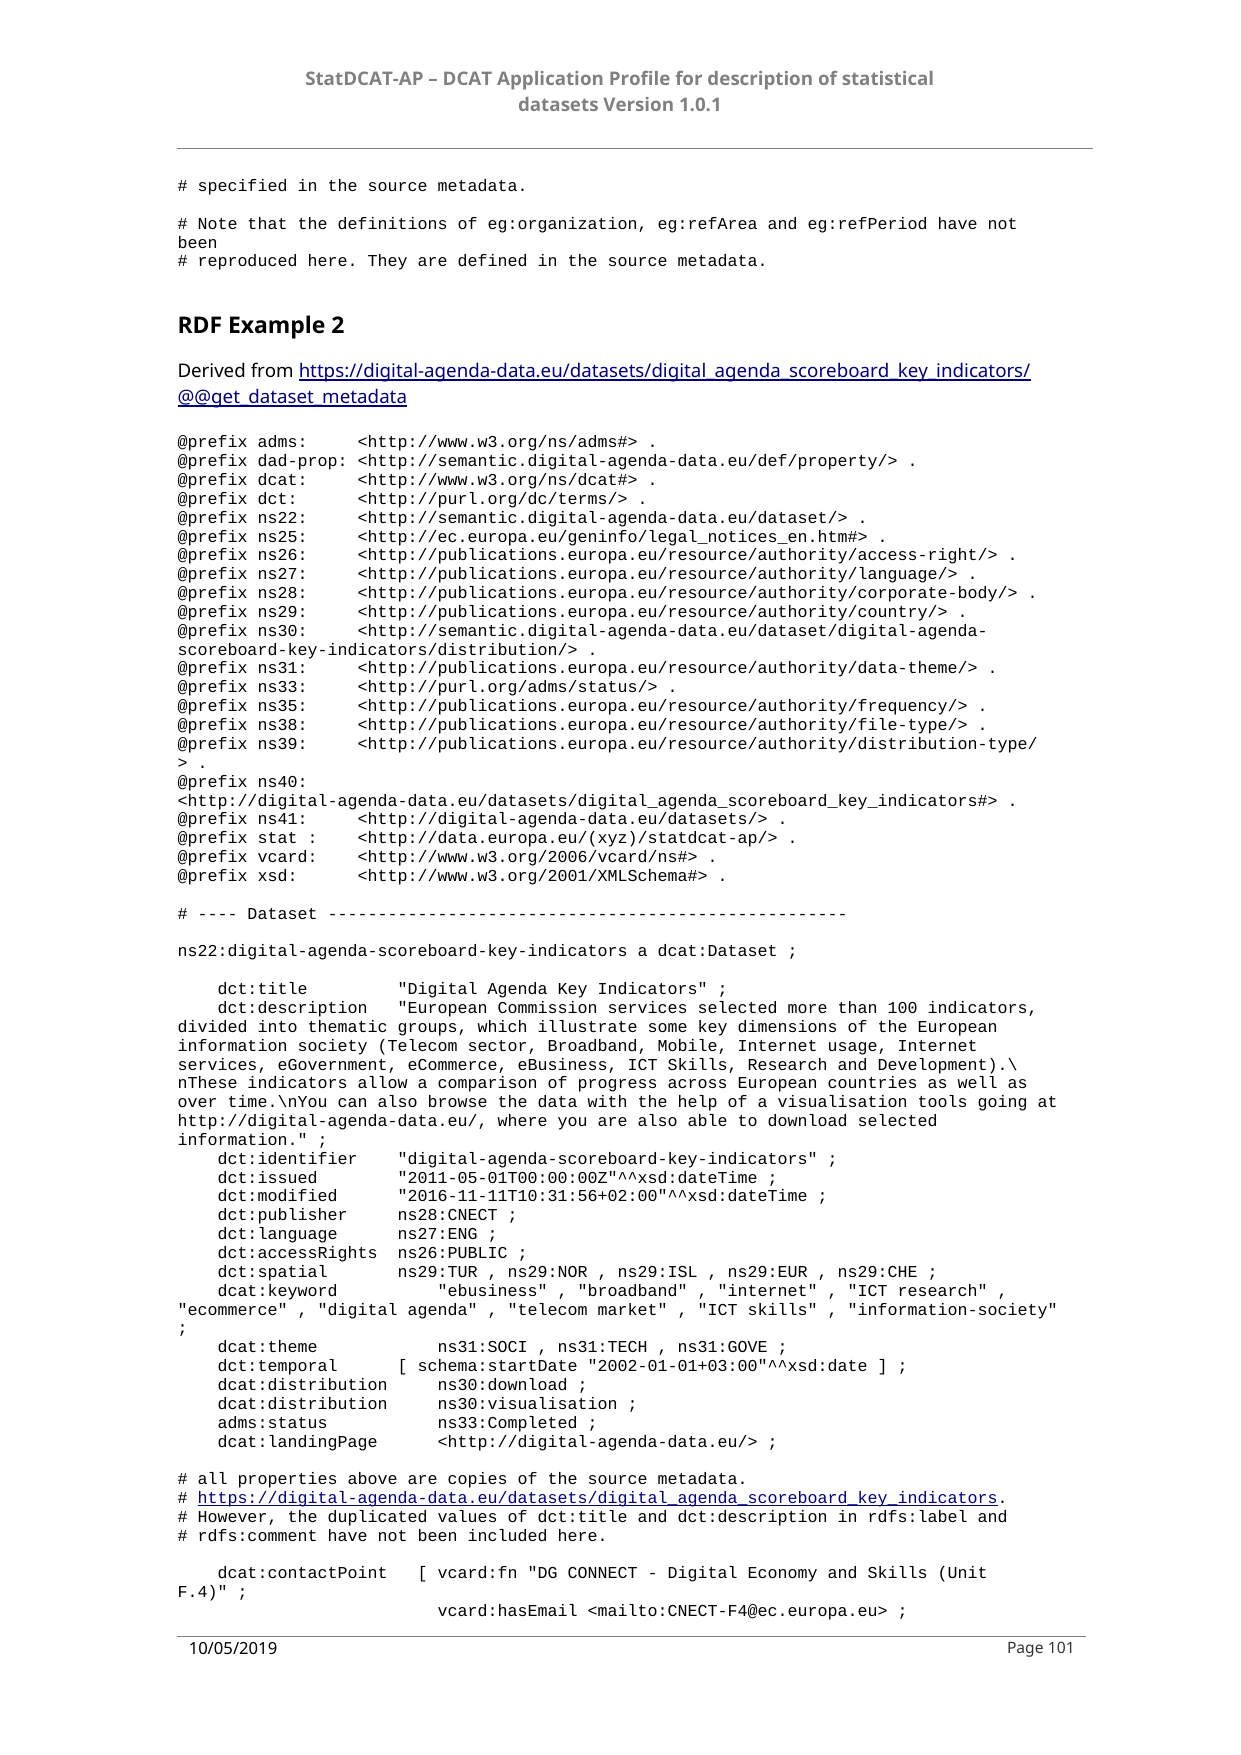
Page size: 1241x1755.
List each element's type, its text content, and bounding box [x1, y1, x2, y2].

text dcat:distribution ns30:visualisation ; [177, 1395, 1063, 1414]
text # all properties above are copies of the source metadata. [177, 1471, 1063, 1490]
text @prefix ns27: <http://publications.europa.eu/resource/authority/language/> . [177, 566, 1063, 585]
text @prefix stat : <http://data.europa.eu/(xyz)/statdcat-ap/> . [177, 830, 1063, 849]
text adms:status ns33:Completed ; [177, 1414, 1063, 1433]
text @prefix ns41: <http://digital-agenda-data.eu/datasets/> . [177, 811, 1063, 830]
text dct:accessRights ns26:PUBLIC ; [177, 1244, 1063, 1263]
text @prefix xsd: <http://www.w3.org/2001/XMLSchema#> . [177, 867, 1063, 886]
text @prefix ns33: <http://purl.org/adms/status/> . [177, 679, 1063, 698]
text dct:publisher ns28:CNECT ; [177, 1207, 1063, 1226]
text @prefix ns38: <http://publications.europa.eu/resource/authority/file-type/> . [177, 717, 1063, 736]
text dcat:landingPage <http://digital-agenda-data.eu/> ; [177, 1433, 1063, 1452]
text dct:issued "2011-05-01T00:00:00Z"^^xsd:dateTime ; [177, 1169, 1063, 1188]
text # specified in the source metadata. [177, 178, 1063, 196]
subtitle RDF Example 2 [177, 309, 1063, 341]
text # Note that the definitions of eg:organization, eg:refArea and eg:refPeriod have not been [177, 215, 1063, 253]
text @prefix ns22: <http://semantic.digital-agenda-data.eu/dataset/> . [177, 509, 1063, 528]
text dct:temporal [ schema:startDate "2002-01-01+03:00"^^xsd:date ] ; [177, 1358, 1063, 1377]
text dcat:distribution ns30:download ; [177, 1377, 1063, 1395]
text # https://digital-agenda-data.eu/datasets/digital_agenda_scoreboard_key_indicators. [177, 1490, 1063, 1508]
text dcat:theme ns31:SOCI , ns31:TECH , ns31:GOVE ; [177, 1339, 1063, 1358]
text @prefix vcard: <http://www.w3.org/2006/vcard/ns#> . [177, 849, 1063, 867]
text @prefix adms: <http://www.w3.org/ns/adms#> . [177, 434, 1063, 453]
text @prefix dad-prop: <http://semantic.digital-agenda-data.eu/def/property/> . [177, 453, 1063, 472]
text dct:modified "2016-11-11T10:31:56+02:00"^^xsd:dateTime ; [177, 1188, 1063, 1207]
text dcat:keyword "ebusiness" , "broadband" , "internet" , "ICT research" , "ecommerce" , "digital agenda" , "telecom market" , "ICT skills" , "information-society" ; [177, 1282, 1063, 1339]
text @prefix dcat: <http://www.w3.org/ns/dcat#> . [177, 472, 1063, 490]
text @prefix ns28: <http://publications.europa.eu/resource/authority/corporate-body/> . [177, 585, 1063, 603]
text @prefix ns29: <http://publications.europa.eu/resource/authority/country/> . [177, 603, 1063, 622]
text dct:language ns27:ENG ; [177, 1226, 1063, 1244]
text @prefix ns30: <http://semantic.digital-agenda-data.eu/dataset/digital-agenda-scoreboard-key-indicators/distribution/> . [177, 622, 1063, 660]
text dct:description "European Commission services selected more than 100 indicators, divided into thematic groups, which illustrate some key dimensions of the European information society (Telecom sector, Broadband, Mobile, Internet usage, Internet services, eGovernment, eCommerce, eBusiness, ICT Skills, Research and Development).\nThese indicators allow a comparison of progress across European countries as well as over time.\nYou can also browse the data with the help of a visualisation tools going at http://digital-agenda-data.eu/, where you are also able to download selected information." ; [177, 999, 1063, 1150]
text # However, the duplicated values of dct:title and dct:description in rdfs:label and [177, 1508, 1063, 1527]
text # ---- Dataset ---------------------------------------------------- [177, 905, 1063, 924]
text ns22:digital-agenda-scoreboard-key-indicators a dcat:Dataset ; [177, 943, 1063, 962]
text @prefix dct: <http://purl.org/dc/terms/> . [177, 490, 1063, 509]
text # rdfs:comment have not been included here. [177, 1527, 1063, 1546]
text dcat:contactPoint [ vcard:fn "DG CONNECT - Digital Economy and Skills (Unit F.4)" ; [177, 1565, 1063, 1603]
text Derived from https://digital-agenda-data.eu/datasets/digital_agenda_scoreboard_key_indicators/@@get_dataset_metadata [177, 358, 1063, 409]
text @prefix ns40: <http://digital-agenda-data.eu/datasets/digital_agenda_scoreboard_key_indicators#> . [177, 773, 1063, 811]
text dct:spatial ns29:TUR , ns29:NOR , ns29:ISL , ns29:EUR , ns29:CHE ; [177, 1263, 1063, 1282]
text vcard:hasEmail <mailto:CNECT-F4@ec.europa.eu> ; [177, 1603, 1063, 1622]
text @prefix ns31: <http://publications.europa.eu/resource/authority/data-theme/> . [177, 660, 1063, 679]
text @prefix ns26: <http://publications.europa.eu/resource/authority/access-right/> . [177, 547, 1063, 566]
text @prefix ns39: <http://publications.europa.eu/resource/authority/distribution-type/> . [177, 736, 1063, 773]
text dct:title "Digital Agenda Key Indicators" ; [177, 981, 1063, 999]
text dct:identifier "digital-agenda-scoreboard-key-indicators" ; [177, 1150, 1063, 1169]
text @prefix ns35: <http://publications.europa.eu/resource/authority/frequency/> . [177, 698, 1063, 717]
text # reproduced here. They are defined in the source metadata. [177, 253, 1063, 272]
text @prefix ns25: <http://ec.europa.eu/geninfo/legal_notices_en.htm#> . [177, 528, 1063, 547]
